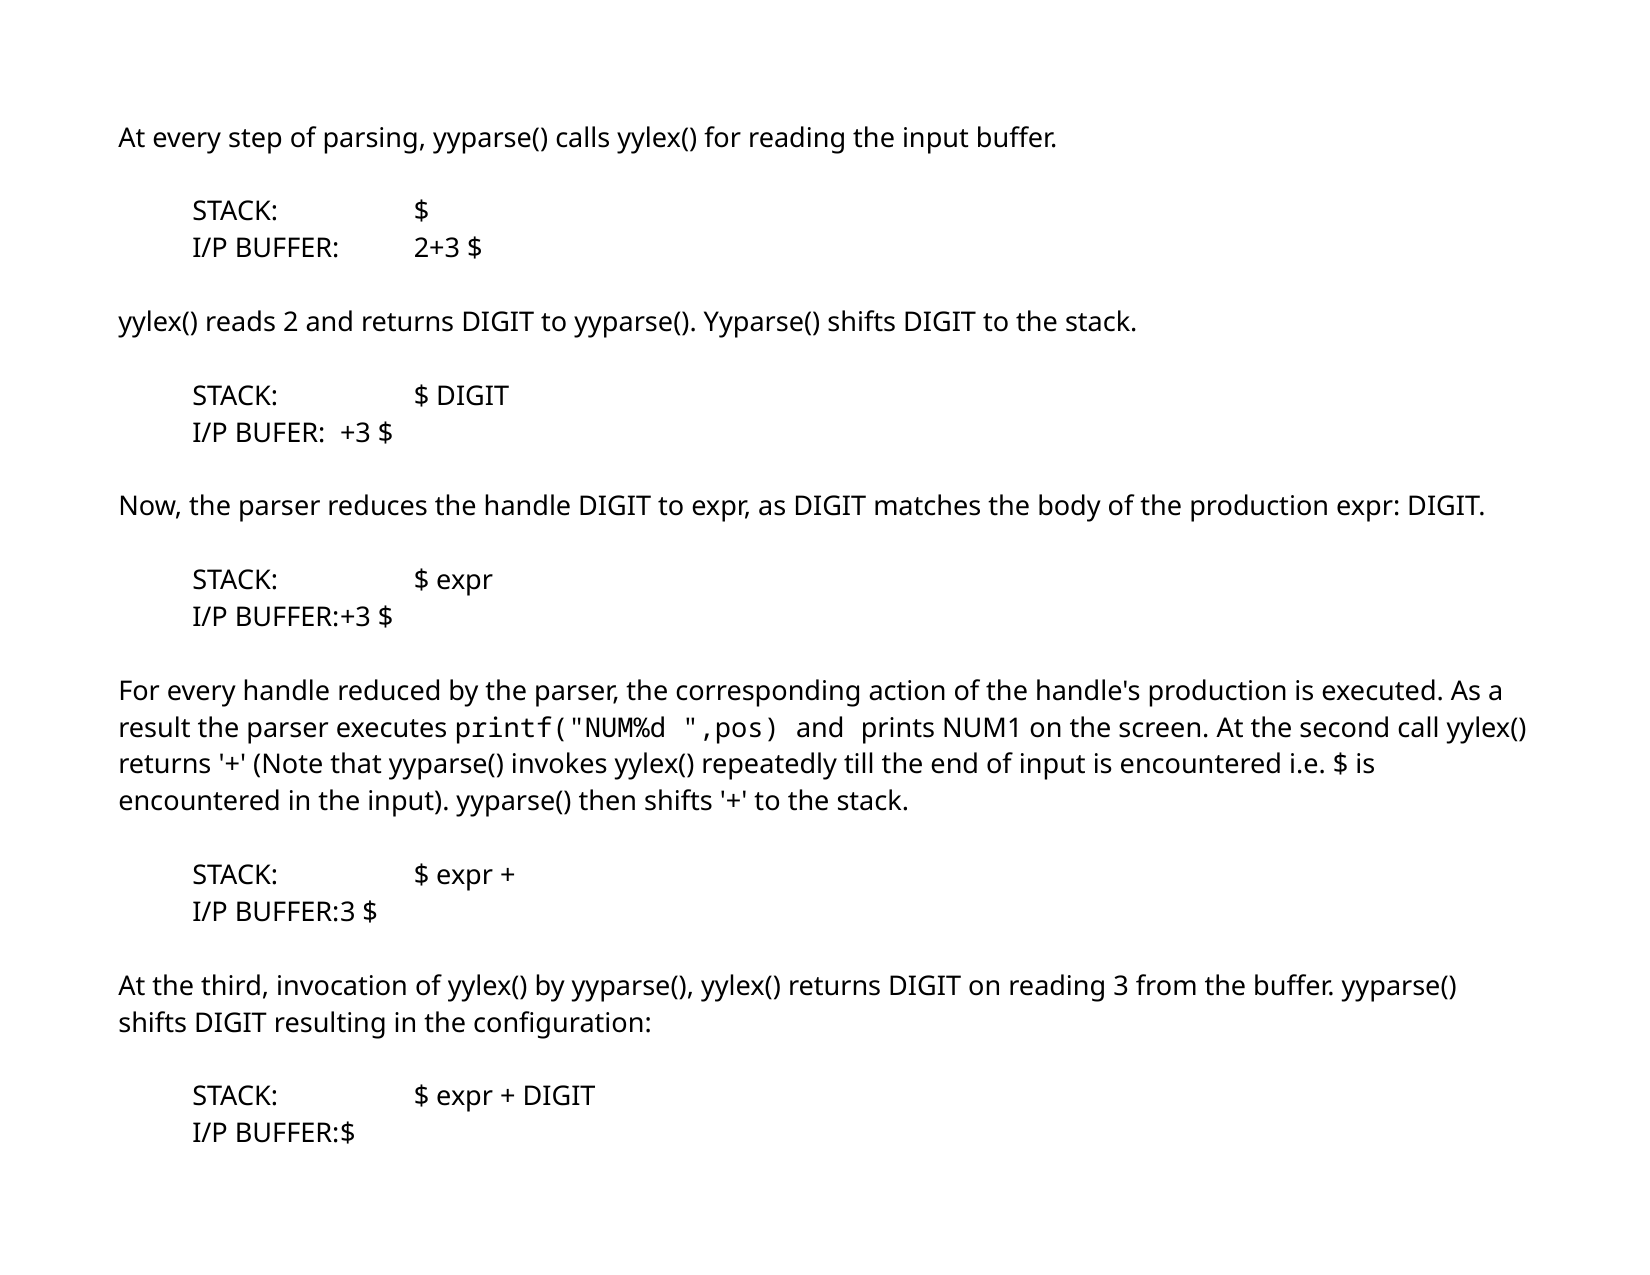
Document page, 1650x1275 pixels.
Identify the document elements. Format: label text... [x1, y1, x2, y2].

text STACK: $ expr + DIGIT [118, 1077, 1532, 1114]
text I/P BUFFER: $ [118, 1114, 1532, 1151]
text STACK: $ DIGIT [118, 376, 1532, 413]
text STACK: $ [118, 192, 1532, 229]
text STACK: $ expr + [118, 856, 1532, 892]
text STACK: $ expr [118, 561, 1532, 597]
text At the third, invocation of yylex() by yyparse(), yylex() returns DIGIT on reading 3 from the buffer. yyparse() shifts DIGIT resulting in the configuration: [118, 966, 1532, 1040]
text Now, the parser reduces the handle DIGIT to expr, as DIGIT matches the body of the production expr: DIGIT. [118, 487, 1532, 524]
text I/P BUFER: +3 $ [118, 413, 1532, 450]
text yylex() reads 2 and returns DIGIT to yyparse(). Yyparse() shifts DIGIT to the stack. [118, 302, 1532, 339]
text I/P BUFFER: 3 $ [118, 892, 1532, 929]
text For every handle reduced by the parser, the corresponding action of the handle's production is executed. As a result the parser executes printf("NUM%d ",pos) and prints NUM1 on the screen. At the second call yylex() returns '+' (Note that yyparse() invokes yylex() repeatedly till the end of input is encountered i.e. $ is encountered in the input). yyparse() then shifts '+' to the stack. [118, 671, 1532, 819]
text I/P BUFFER: 2+3 $ [118, 229, 1532, 266]
text At every step of parsing, yyparse() calls yylex() for reading the input buffer. [118, 118, 1532, 155]
text I/P BUFFER: +3 $ [118, 597, 1532, 634]
